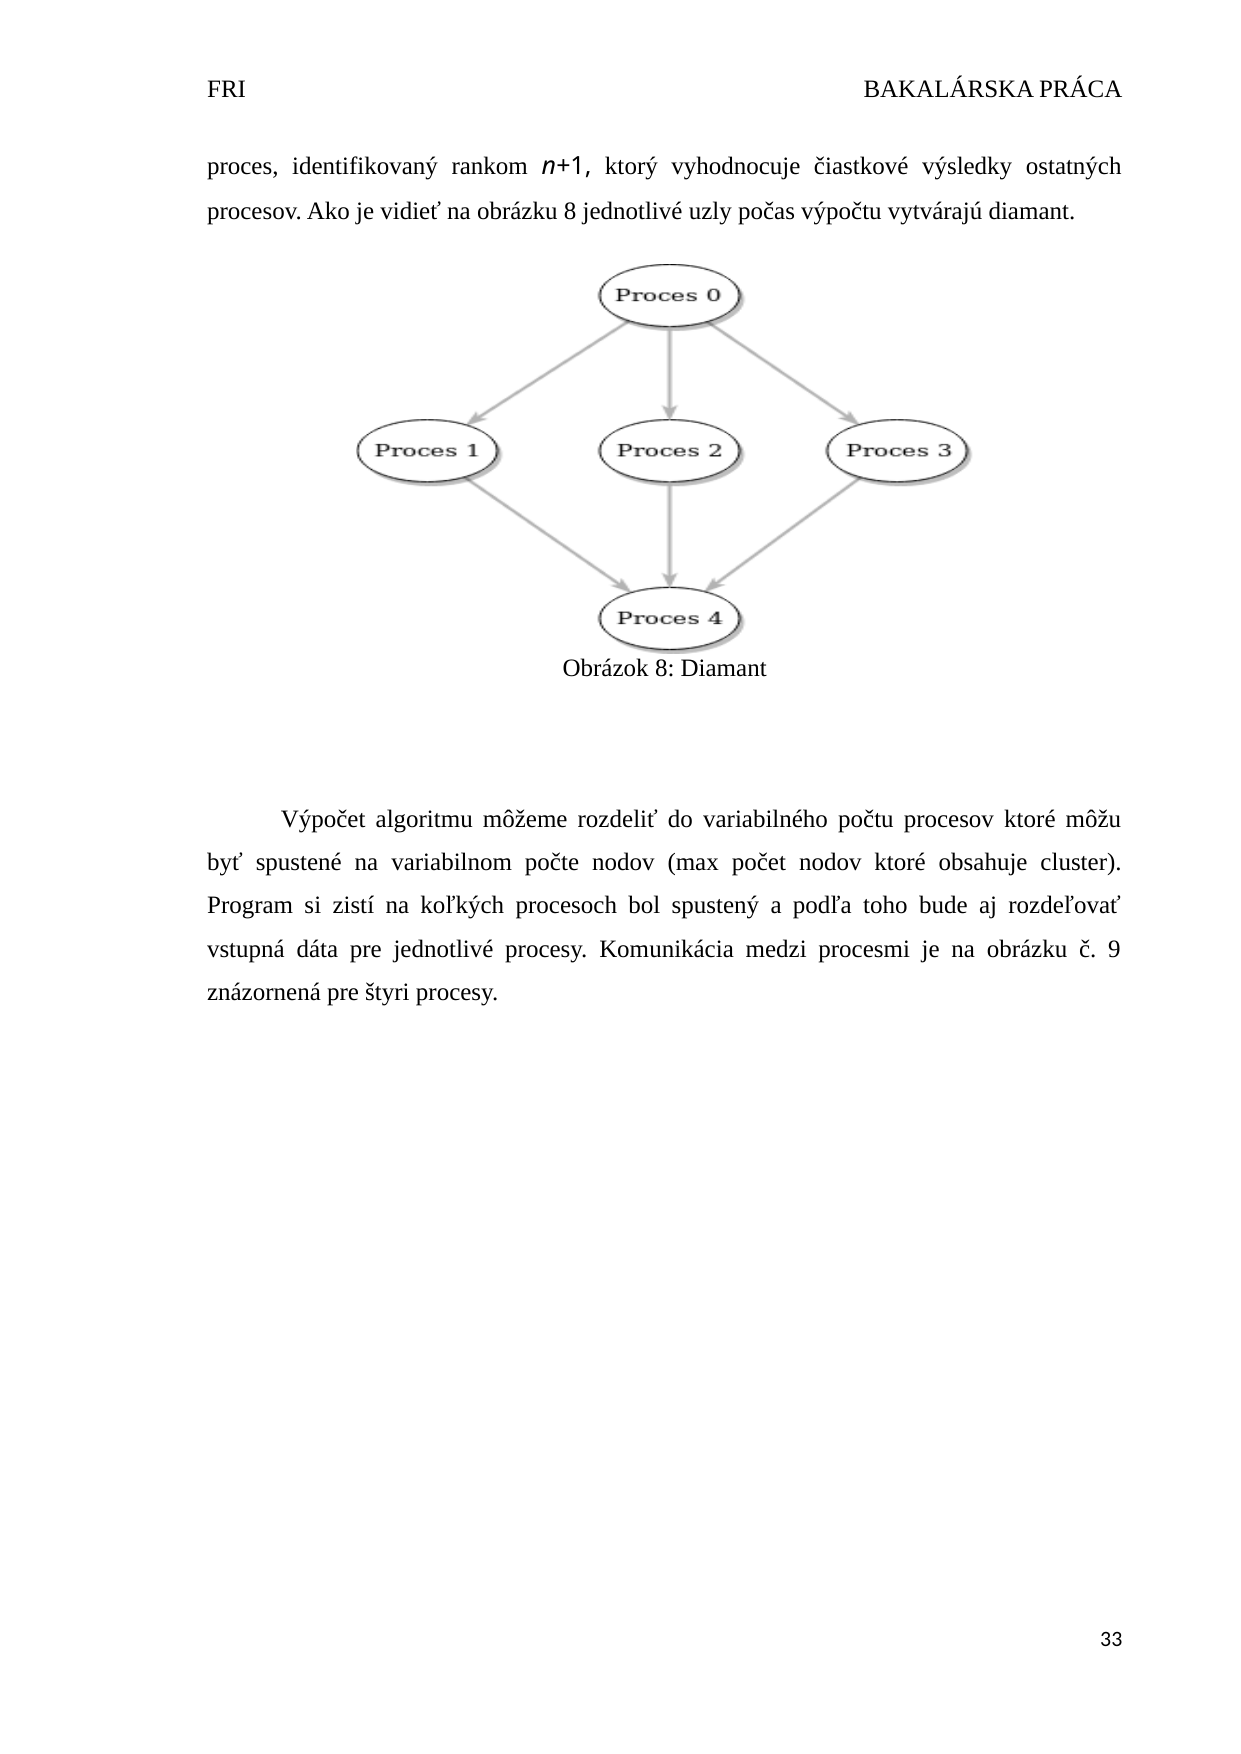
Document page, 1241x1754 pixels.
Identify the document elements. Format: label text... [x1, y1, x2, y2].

picture [356, 264, 973, 654]
text proces, identifikovaný rankom n+1, ktorý vyhodnocuje čiastkové výsledky ostatných procesov. Ako je vidieť na obrázku 8 jednotlivé uzly počas výpočtu vytvárajú diamant. [207, 148, 1122, 225]
text Obrázok 8: Diamant [356, 654, 972, 682]
text Výpočet algoritmu môžeme rozdeliť do variabilného počtu procesov ktoré môžu byť spustené na variabilnom počte nodov (max počet nodov ktoré obsahuje cluster). Program si zistí na koľkých procesoch bol spustený a podľa toho bude aj rozdeľovať vstupná dáta pre jednotlivé procesy. Komunikácia medzi procesmi je na obrázku č. 9 znázornená pre štyri procesy. [207, 252, 1122, 1006]
